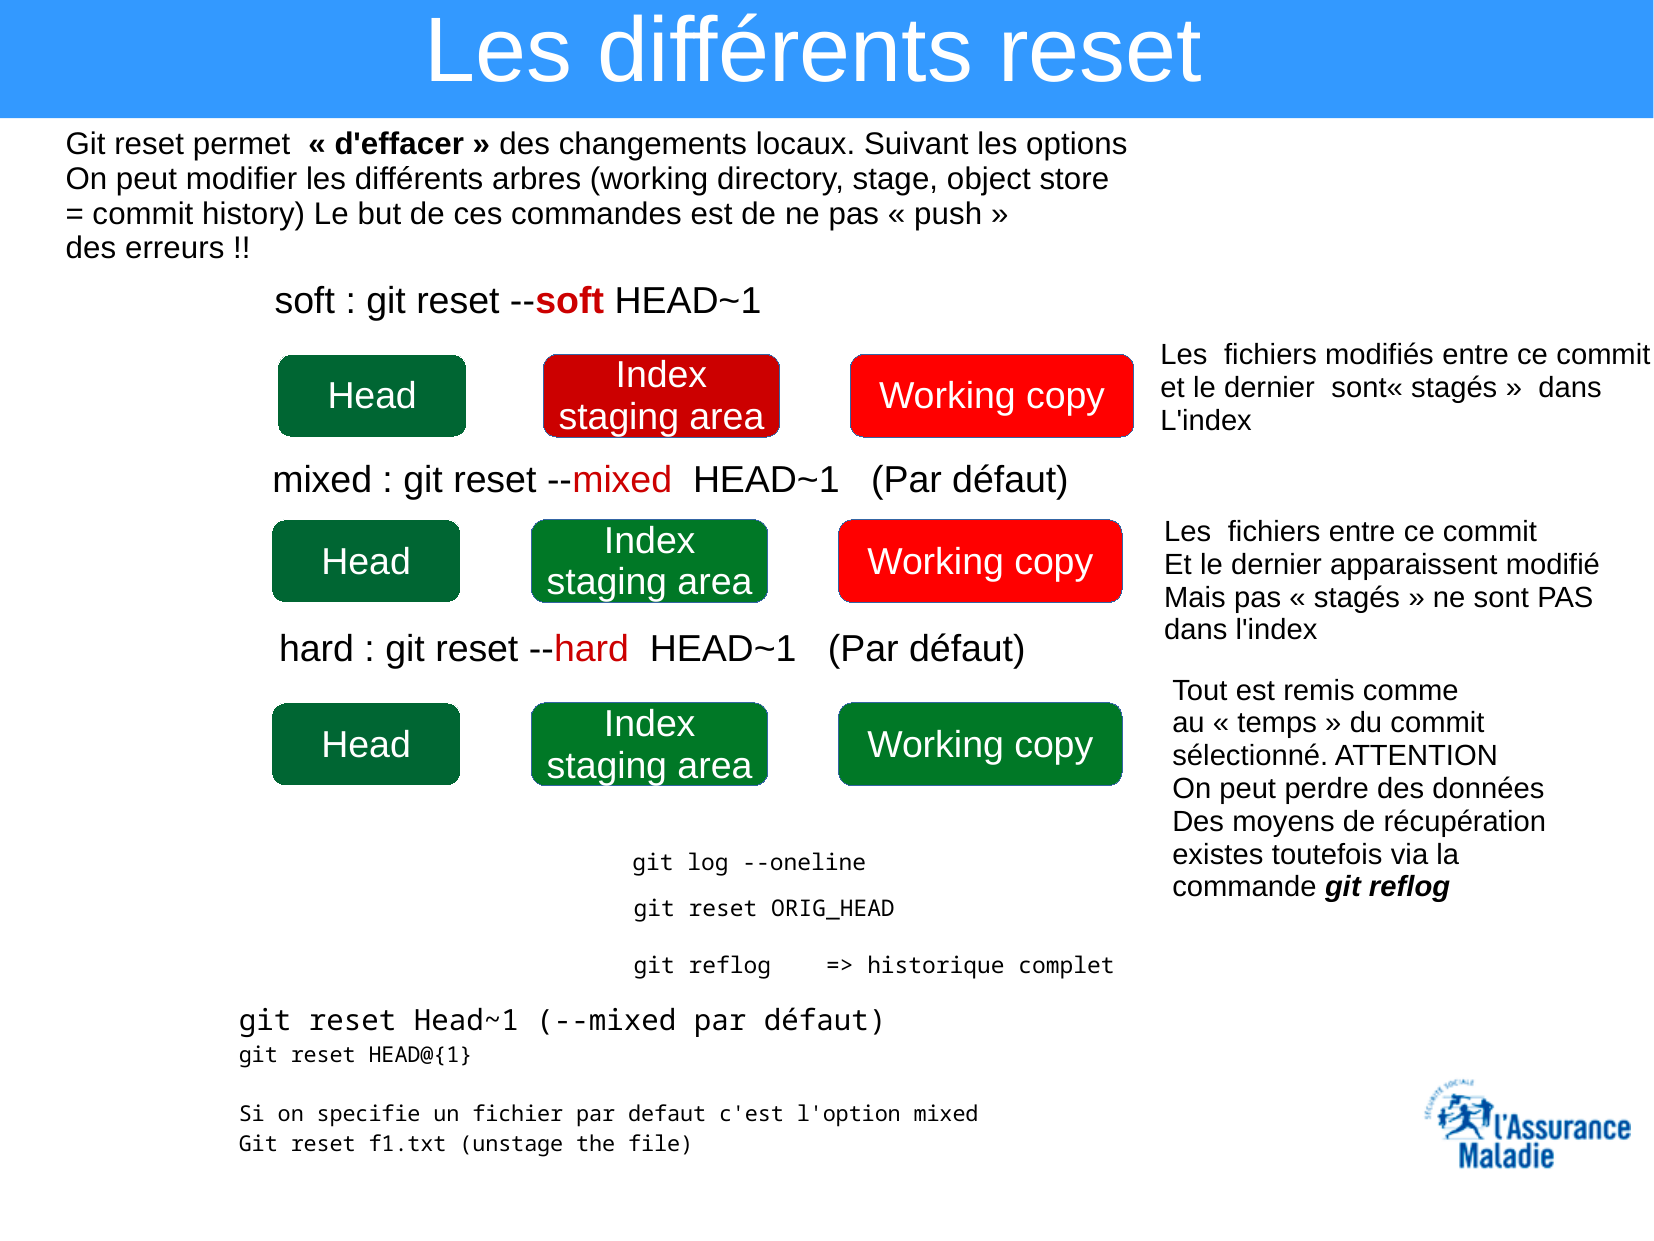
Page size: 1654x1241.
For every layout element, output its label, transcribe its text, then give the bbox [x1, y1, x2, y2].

text_box Index staging area [531, 702, 768, 786]
text_box git log --oneline [606, 838, 1075, 900]
text_box Index staging area [531, 519, 768, 603]
text_box Head [277, 354, 467, 438]
text_box soft : git reset --soft HEAD~1 [259, 273, 777, 329]
text_box hard : git reset --hard HEAD~1 (Par défaut) [264, 620, 1041, 677]
text_box git reset Head~1 (--mixed par défaut) git reset HEAD@{1} Si on specifie un fichier par defaut c'est l'option mixed Git reset f1.txt (unstage the file) [223, 992, 995, 1145]
text_box Head [271, 519, 461, 603]
title Les différents reset [0, 0, 1654, 119]
text_box git reset ORIG_HEAD git reflog => historique complet [618, 884, 1158, 987]
picture [1403, 1075, 1631, 1170]
text_box Les fichiers entre ce commit Et le dernier apparaissent modifié Mais pas « stagés » ne sont PAS dans l'index [1149, 507, 1618, 654]
text_box Les fichiers modifiés entre ce commit et le dernier sont« stagés » dans L'index [1145, 330, 1654, 444]
text_box Working copy [838, 702, 1123, 786]
text_box mixed : git reset --mixed HEAD~1 (Par défaut) [257, 451, 1085, 508]
text_box Index staging area [543, 354, 780, 438]
text_box Working copy [838, 519, 1123, 603]
text_box Head [271, 702, 461, 786]
text_box Working copy [850, 354, 1134, 438]
text_box Git reset permet « d'effacer » des changements locaux. Suivant les options On peut modifier les différents arbres (working directory, stage, object store = commit history) Le but de ces commandes est de ne pas « push » des erreurs !! [50, 119, 1144, 273]
text_box Tout est remis comme au « temps » du commit sélectionné. ATTENTION On peut perdre des données Des moyens de récupération existes toutefois via la commande git reflog [1157, 666, 1595, 995]
